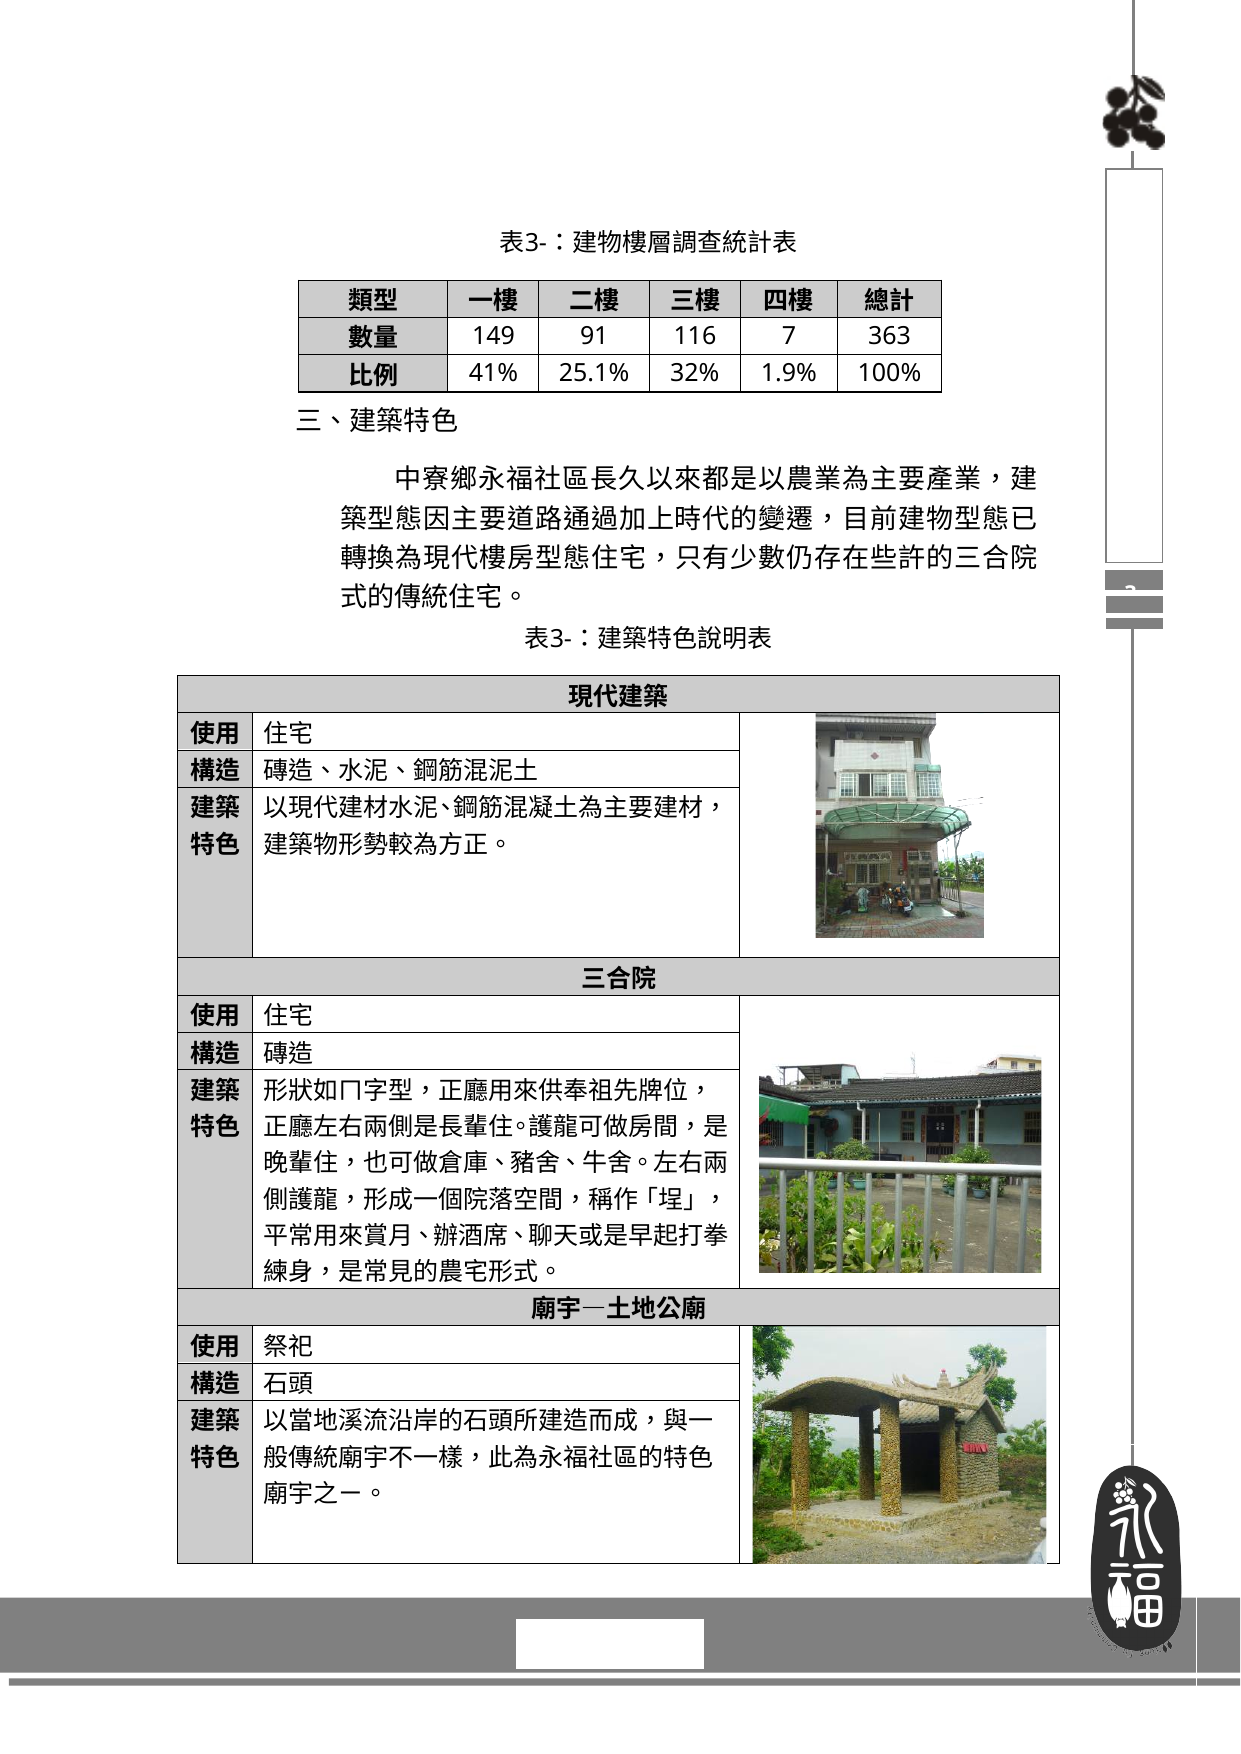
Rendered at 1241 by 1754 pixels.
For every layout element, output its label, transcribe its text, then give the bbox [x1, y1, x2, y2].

picture [752, 1326, 1047, 1564]
table_cell 三合院 [178, 958, 1059, 995]
table_cell 363 [838, 318, 941, 354]
table_cell 住宅 [253, 713, 739, 749]
picture [815, 713, 984, 938]
table_cell 使用 [178, 996, 252, 1032]
table_header 總計 [838, 281, 941, 317]
table_cell 磚造 [253, 1033, 739, 1069]
table_cell 以當地溪流沿岸的石頭所建造而成，與一般傳統廟宇不一樣，此為永福社區的特色廟宇之ㄧ。 [253, 1401, 739, 1563]
text 表3-：建築特色說明表 [233, 614, 1063, 656]
table_cell 116 [650, 318, 740, 354]
table_cell 100% [838, 355, 941, 391]
table_cell [740, 713, 1059, 957]
table_cell 以現代建材水泥、鋼筋混凝土為主要建材，建築物形勢較為方正。 [253, 788, 739, 957]
table_cell 建築特色 [178, 1070, 252, 1288]
table_cell 32% [650, 355, 740, 391]
table_cell 比例 [299, 355, 447, 391]
table_header 一樓 [448, 281, 538, 317]
table_cell 使用 [178, 1326, 252, 1362]
table_cell 1.9% [741, 355, 837, 391]
table_header 二樓 [539, 281, 649, 317]
table_cell 構造 [178, 1364, 252, 1400]
table_cell 形狀如ㄇ字型，正廳用來供奉祖先牌位，正廳左右兩側是長輩住。護龍可做房間，是晚輩住，也可做倉庫、豬舍、牛舍。左右兩側護龍，形成一個院落空間，稱作「埕」，平常用來賞月、辦酒席、聊天或是早起打拳練身，是常見的農宅形式。 [253, 1070, 739, 1288]
table_cell 石頭 [253, 1364, 739, 1400]
table_cell 構造 [178, 1033, 252, 1069]
table_cell [740, 996, 1059, 1288]
table_cell 祭祀 [253, 1326, 739, 1362]
text 三、建築特色 [295, 399, 1038, 439]
picture [759, 1033, 1042, 1273]
table_cell 廟宇—土地公廟 [178, 1289, 1059, 1325]
table_cell 住宅 [253, 996, 739, 1032]
table_header 三樓 [650, 281, 740, 317]
table_header 類型 [299, 281, 447, 317]
table_cell 數量 [299, 318, 447, 354]
table_cell 7 [741, 318, 837, 354]
table_cell 磚造、水泥、鋼筋混泥土 [253, 751, 739, 787]
table_cell [740, 1326, 752, 1563]
table_cell 149 [448, 318, 538, 354]
picture [1102, 75, 1165, 150]
table_header 四樓 [741, 281, 837, 317]
table_cell 25.1% [539, 355, 649, 391]
table_cell 建築特色 [178, 788, 252, 957]
table_header 現代建築 [178, 676, 1059, 712]
table_cell 構造 [178, 751, 252, 787]
table_cell 使用 [178, 713, 252, 749]
text 中寮鄉永福社區長久以來都是以農業為主要產業，建築型態因主要道路通過加上時代的變遷，目前建物型態已轉換為現代樓房型態住宅，只有少數仍存在些許的三合院式的傳統住宅。 [340, 457, 1038, 614]
table_cell 建築特色 [178, 1401, 252, 1563]
table_cell 41% [448, 355, 538, 391]
table_cell 91 [539, 318, 649, 354]
text 表3-：建物樓層調查統計表 [233, 218, 1063, 260]
table_cell [1047, 1326, 1059, 1563]
